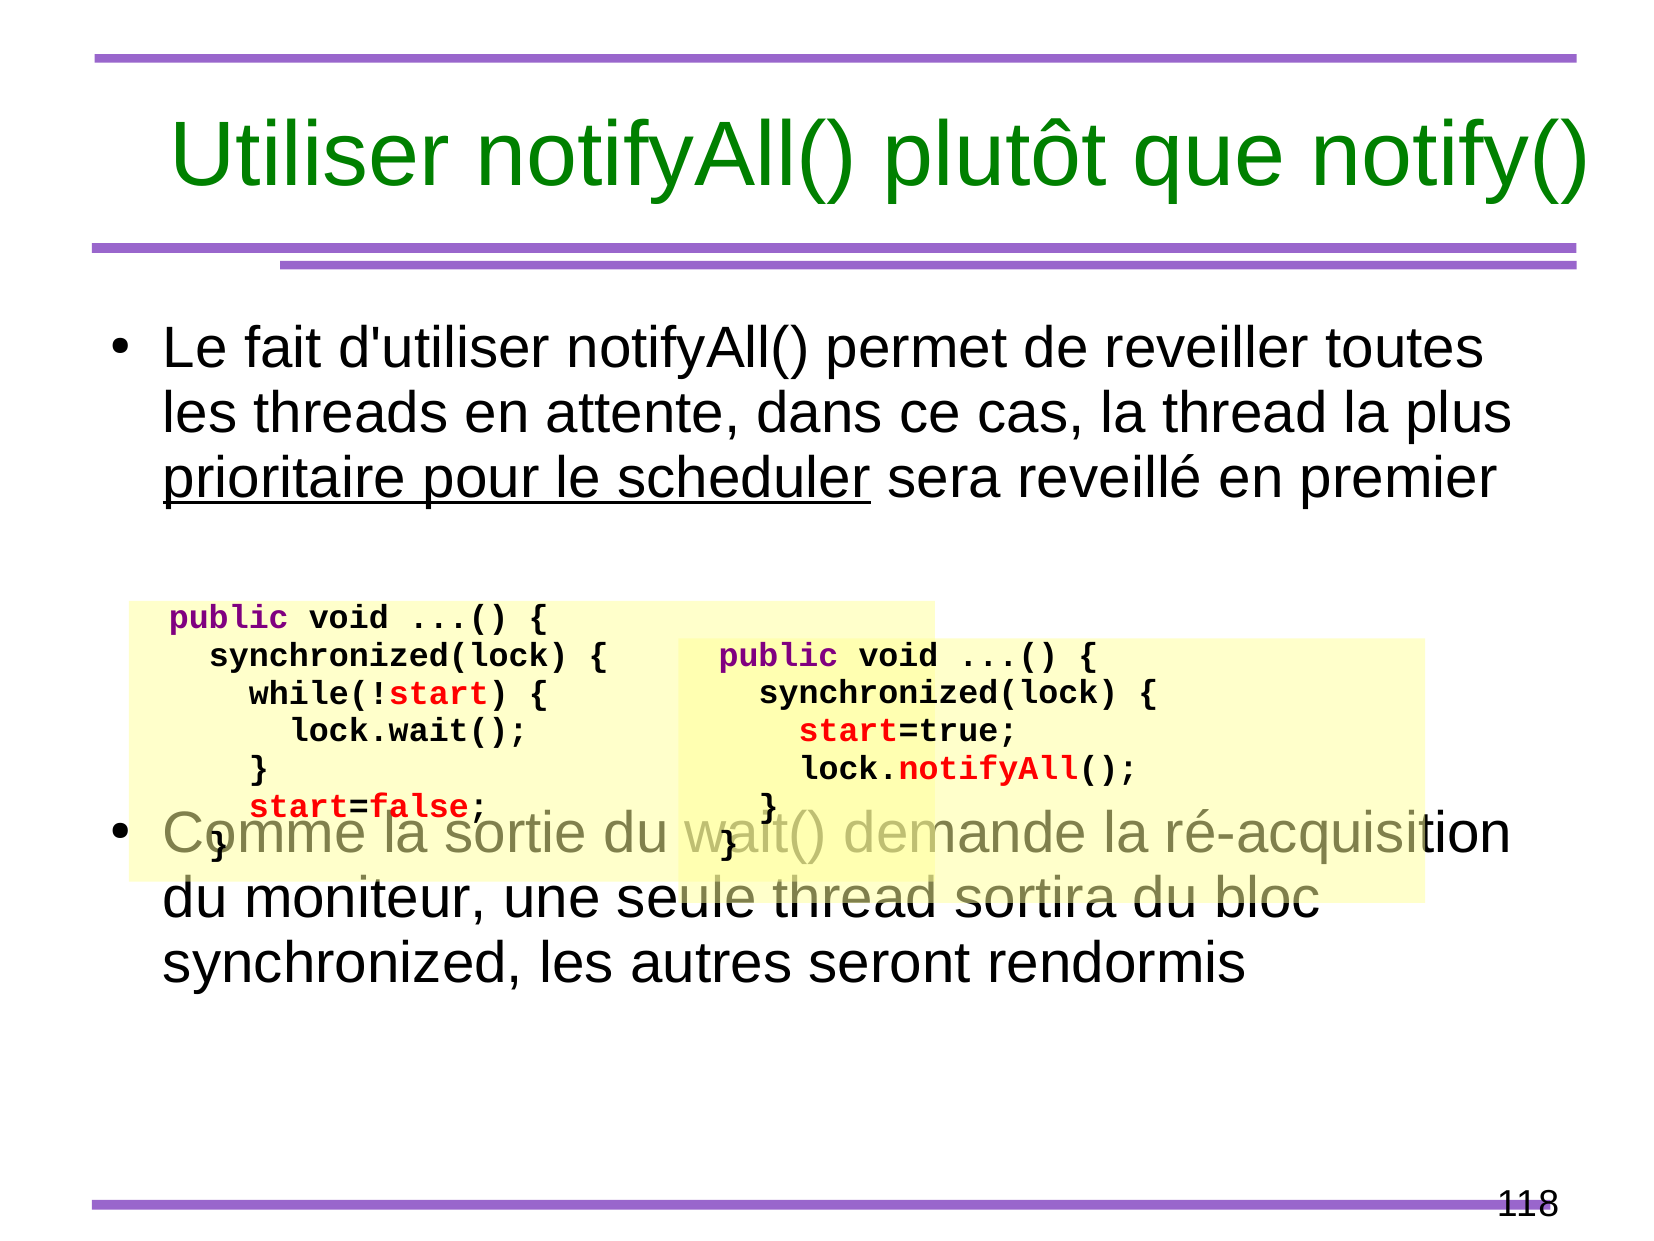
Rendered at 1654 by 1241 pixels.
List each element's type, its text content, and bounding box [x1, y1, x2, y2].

text_box public void ...() { synchronized(lock) { while(!start) { lock.wait(); } start=false; } } [128, 600, 935, 882]
title Utiliser notifyAll() plutôt que notify() [60, 49, 1594, 257]
text_box public void ...() { synchronized(lock) { start=true; lock.notifyAll(); } } [678, 638, 1426, 903]
list Le fait d'utiliser notifyAll() permet de reveiller toutes les threads en attente, dans ce cas, la thread la plus prioritaire pour le scheduler sera reveillé en premier Comme la sortie du wait() demande la ré-acquisition du moniteur, une seule thread sortira du bloc synchronized, les autres seront rendormis [92, 315, 1563, 996]
